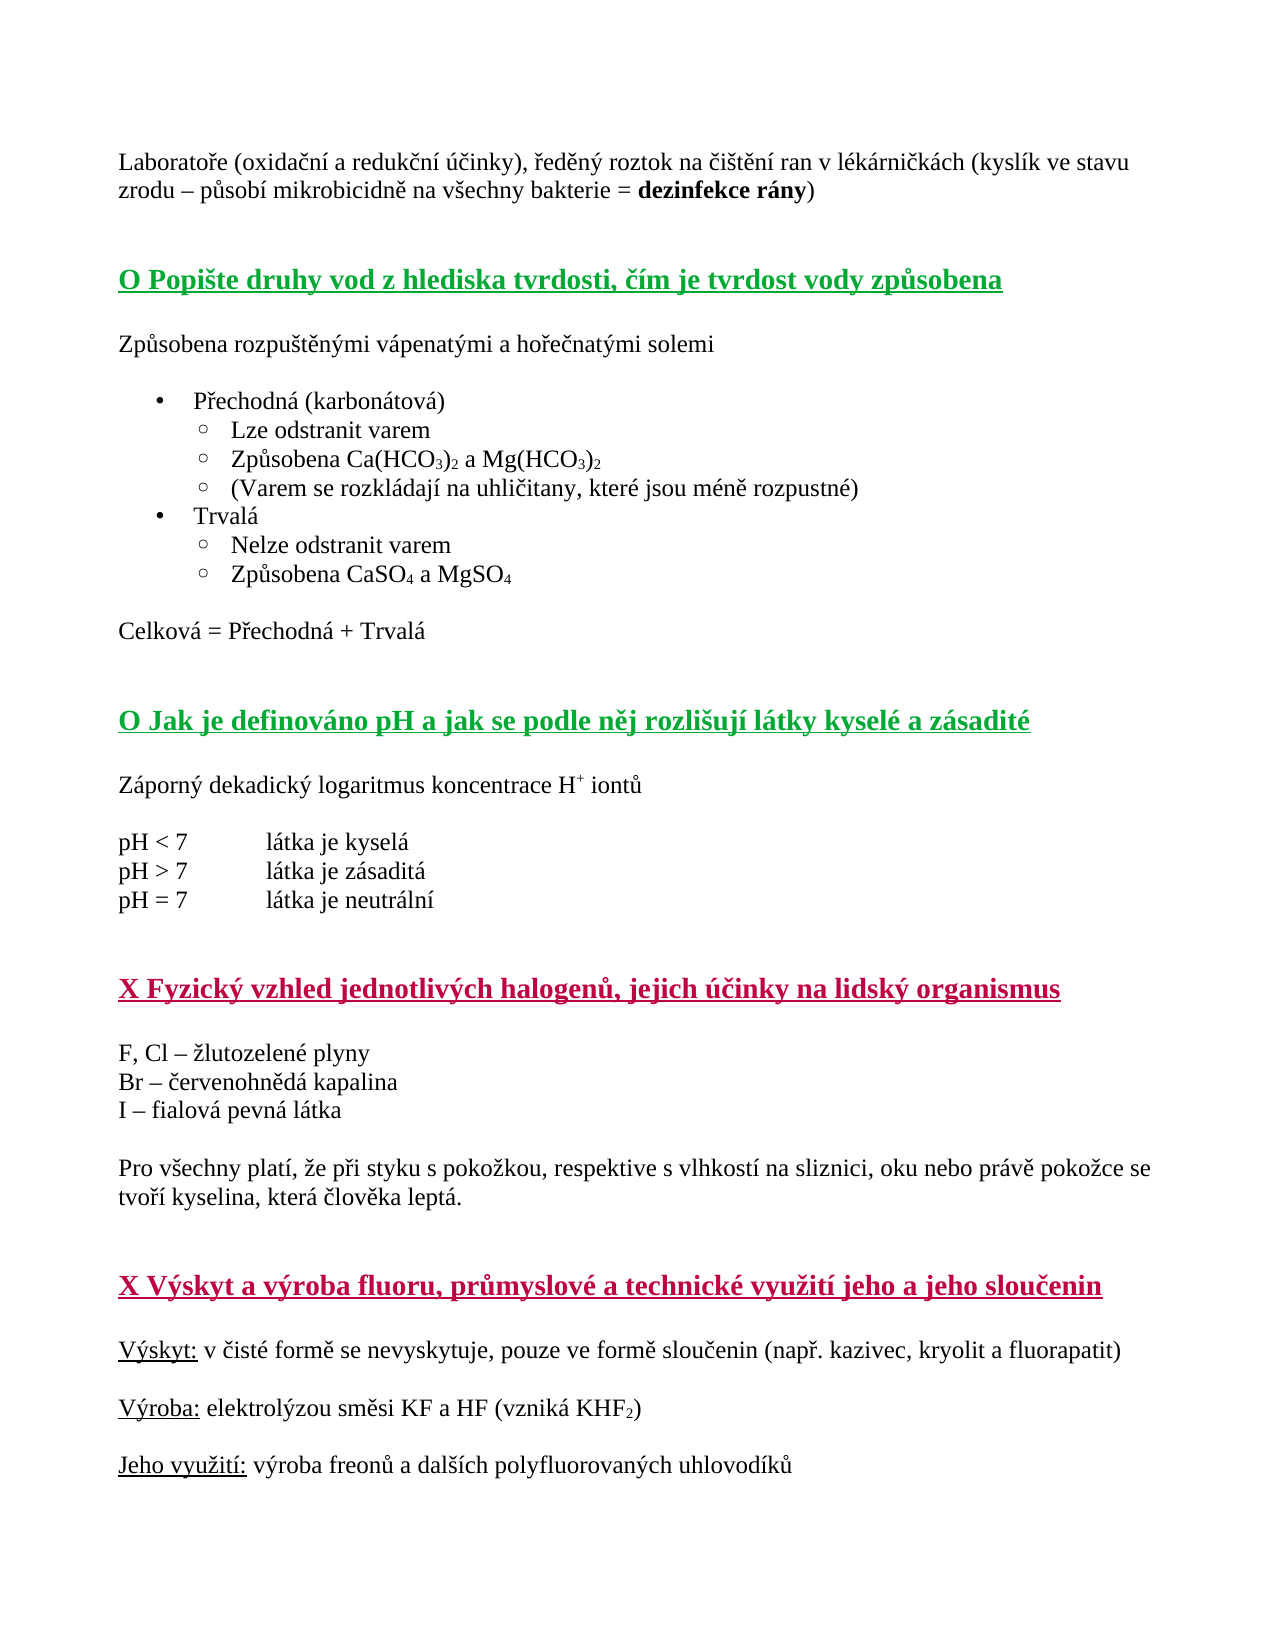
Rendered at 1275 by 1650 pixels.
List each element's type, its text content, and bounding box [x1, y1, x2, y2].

text O Popište druhy vod z hlediska tvrdosti, čím je tvrdost vody způsobena [118, 262, 1157, 295]
list Způsobena CaSO4 a MgSO4 [193, 559, 1157, 588]
text Laboratoře (oxidační a redukční účinky), ředěný roztok na čištění ran v lékárničkách (kyslík ve stavu zrodu – působí mikrobicidně na všechny bakterie = dezinfekce rány) [118, 147, 1157, 204]
text Výskyt: v čisté formě se nevyskytuje, pouze ve formě sloučenin (např. kazivec, kryolit a fluorapatit) [118, 1335, 1157, 1364]
list Způsobena Ca(HCO3)2 a Mg(HCO3)2 [193, 444, 1157, 473]
text I – fialová pevná látka [118, 1096, 1157, 1124]
text X Výskyt a výroba fluoru, průmyslové a technické využití jeho a jeho sloučenin [118, 1268, 1157, 1302]
list Přechodná (karbonátová) [156, 386, 1157, 415]
text pH = 7 látka je neutrální [118, 885, 1157, 913]
text Způsobena rozpuštěnými vápenatými a hořečnatými solemi [118, 329, 1157, 358]
list Nelze odstranit varem [193, 530, 1157, 559]
list Trvalá [156, 501, 1157, 530]
text [118, 1479, 1157, 1508]
list (Varem se rozkládají na uhličitany, které jsou méně rozpustné) [193, 473, 1157, 501]
text Jeho využití: výroba freonů a dalších polyfluorovaných uhlovodíků [118, 1450, 1157, 1479]
text F, Cl – žlutozelené plyny [118, 1038, 1157, 1067]
text Výroba: elektrolýzou směsi KF a HF (vzniká KHF2) [118, 1393, 1157, 1421]
text pH < 7 látka je kyselá [118, 827, 1157, 856]
text Záporný dekadický logaritmus koncentrace H+ iontů [118, 770, 1157, 798]
text Celková = Přechodná + Trvalá [118, 616, 1157, 645]
text Pro všechny platí, že při styku s pokožkou, respektive s vlhkostí na sliznici, oku nebo právě pokožce se tvoří kyselina, která člověka leptá. [118, 1153, 1157, 1211]
text pH > 7 látka je zásaditá [118, 856, 1157, 885]
list Lze odstranit varem [193, 415, 1157, 444]
text Br – červenohnědá kapalina [118, 1067, 1157, 1096]
text O Jak je definováno pH a jak se podle něj rozlišují látky kyselé a zásadité [118, 703, 1157, 736]
text X Fyzický vzhled jednotlivých halogenů, jejich účinky na lidský organismus [118, 971, 1157, 1004]
